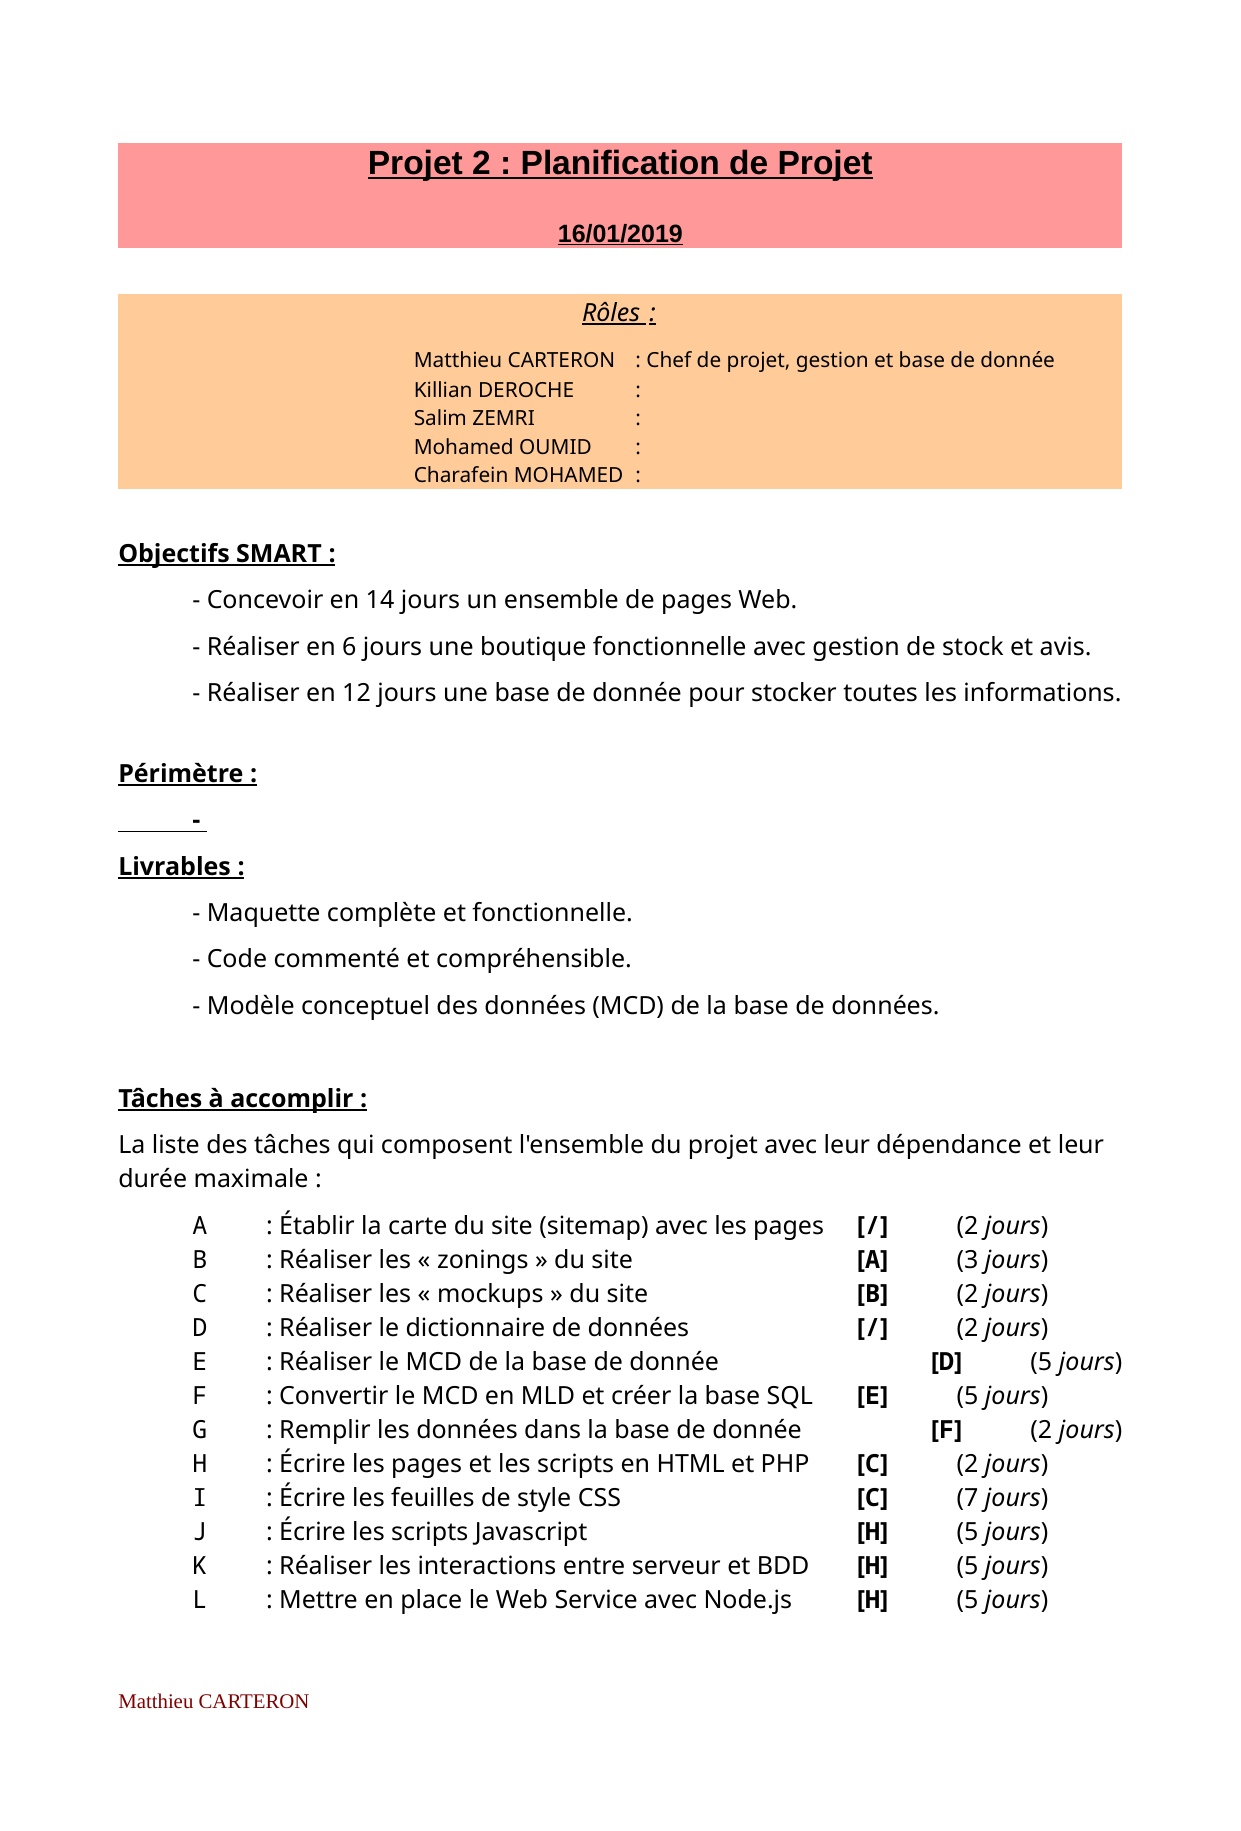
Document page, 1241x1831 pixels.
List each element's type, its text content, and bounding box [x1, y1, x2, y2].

text Killian DEROCHE : [118, 375, 1122, 403]
text Périmètre : [118, 755, 1122, 789]
text - Maquette complète et fonctionnelle. [118, 894, 1122, 929]
text Charafein MOHAMED : [118, 460, 1122, 489]
text Mohamed OUMID : [118, 432, 1122, 460]
text A : Établir la carte du site (sitemap) avec les pages [/] (2 jours) [118, 1207, 1122, 1241]
text H : Écrire les pages et les scripts en HTML et PHP [C] (2 jours) [118, 1446, 1122, 1480]
text - Réaliser en 12 jours une base de donnée pour stocker toutes les informations. [118, 675, 1122, 709]
text C : Réaliser les « mockups » du site [B] (2 jours) [118, 1276, 1122, 1309]
text F : Convertir le MCD en MLD et créer la base SQL [E] (5 jours) [118, 1378, 1122, 1412]
text Livrables : [118, 848, 1122, 882]
text E : Réaliser le MCD de la base de donnée [D] (5 jours) [118, 1344, 1122, 1378]
text Rôles : [118, 294, 1122, 328]
text - Code commenté et compréhensible. [118, 941, 1122, 975]
text G : Remplir les données dans la base de donnée [F] (2 jours) [118, 1412, 1122, 1446]
text D : Réaliser le dictionnaire de données [/] (2 jours) [118, 1309, 1122, 1344]
text I : Écrire les feuilles de style CSS [C] (7 jours) [118, 1480, 1122, 1514]
subtitle 16/01/2019 [118, 219, 1122, 248]
text J : Écrire les scripts Javascript [H] (5 jours) [118, 1514, 1122, 1548]
text B : Réaliser les « zonings » du site [A] (3 jours) [118, 1241, 1122, 1276]
text Matthieu CARTERON : Chef de projet, gestion et base de donnée [118, 341, 1122, 375]
text Salim ZEMRI : [118, 403, 1122, 432]
text - Modèle conceptuel des données (MCD) de la base de données. [118, 987, 1122, 1022]
text - [118, 802, 1122, 836]
text L : Mettre en place le Web Service avec Node.js [H] (5 jours) [118, 1582, 1122, 1616]
text La liste des tâches qui composent l'ensemble du projet avec leur dépendance et leur durée maximale : [118, 1127, 1122, 1195]
subtitle Projet 2 : Planification de Projet [118, 143, 1122, 182]
text K : Réaliser les interactions entre serveur et BDD [H] (5 jours) [118, 1548, 1122, 1582]
text Objectifs SMART : [118, 535, 1122, 569]
text - Concevoir en 14 jours un ensemble de pages Web. [118, 582, 1122, 616]
text Tâches à accomplir : [118, 1080, 1122, 1114]
text - Réaliser en 6 jours une boutique fonctionnelle avec gestion de stock et avis. [118, 628, 1122, 662]
